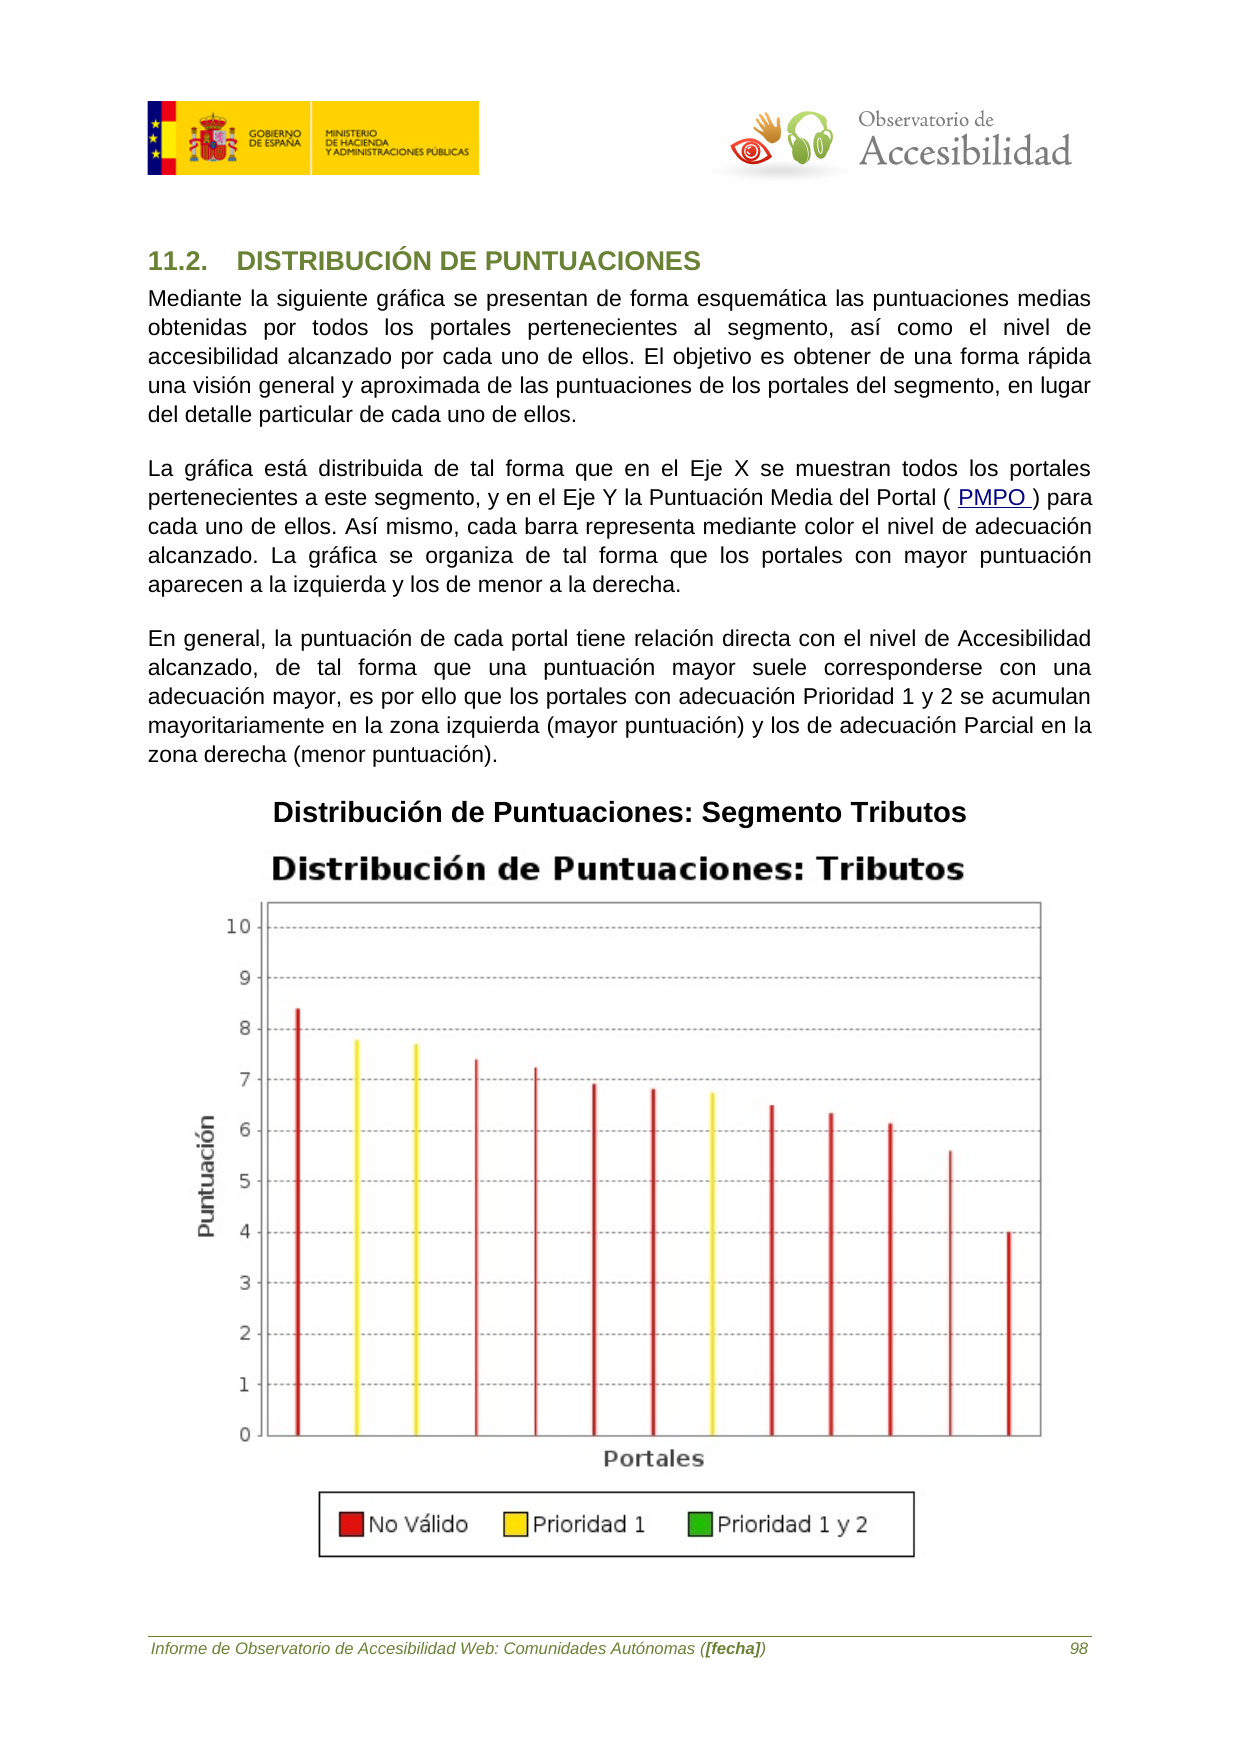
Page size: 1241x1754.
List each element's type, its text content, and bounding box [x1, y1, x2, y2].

text Distribución de Puntuaciones: Segmento Tributos [148, 795, 1092, 828]
text Mediante la siguiente gráfica se presentan de forma esquemática las puntuaciones medias obtenidas por todos los portales pertenecientes al segmento, así como el nivel de accesibilidad alcanzado por cada uno de ellos. El objetivo es obtener de una forma rápida una visión general y aproximada de las puntuaciones de los portales del segmento, en lugar del detalle particular de cada uno de ellos. [148, 285, 1092, 427]
picture [175, 849, 1059, 1559]
picture [710, 102, 1086, 185]
subtitle Distribución de puntuaciones [148, 245, 1092, 276]
text La gráfica está distribuida de tal forma que en el Eje X se muestran todos los portales pertenecientes a este segmento, y en el Eje Y la Puntuación Media del Portal ( PMPO ) para cada uno de ellos. Así mismo, cada barra representa mediante color el nivel de adecuación alcanzado. La gráfica se organiza de tal forma que los portales con mayor puntuación aparecen a la izquierda y los de menor a la derecha. [148, 455, 1092, 597]
text En general, la puntuación de cada portal tiene relación directa con el nivel de Accesibilidad alcanzado, de tal forma que una puntuación mayor suele corresponderse con una adecuación mayor, es por ello que los portales con adecuación Prioridad 1 y 2 se acumulan mayoritariamente en la zona izquierda (mayor puntuación) y los de adecuación Parcial en la zona derecha (menor puntuación). [148, 625, 1092, 767]
picture [147, 101, 479, 175]
